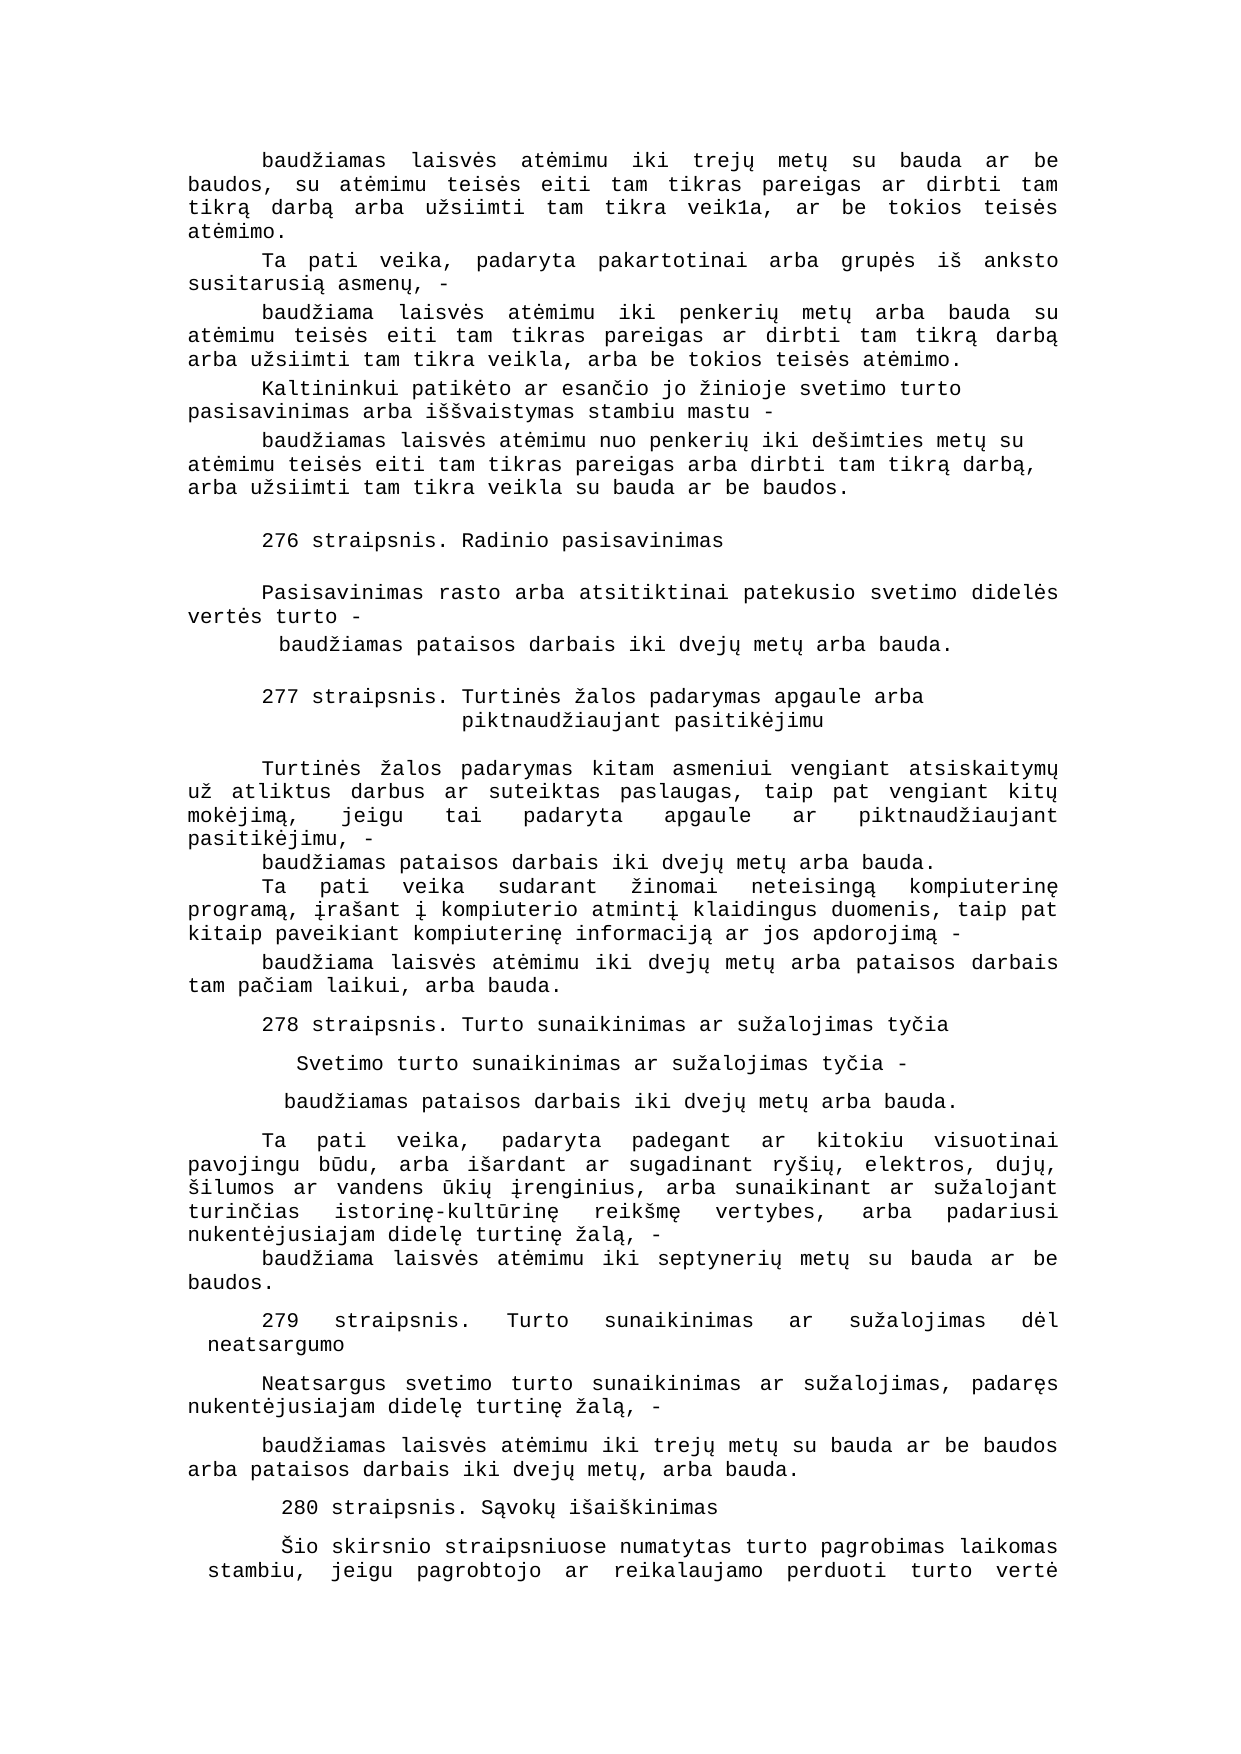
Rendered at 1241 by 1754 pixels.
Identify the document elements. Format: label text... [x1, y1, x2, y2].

text baudžiama laisvės atėmimu iki septynerių metų su bauda ar be baudos. [187, 1248, 1059, 1295]
text Šio skirsnio straipsniuose numatytas turto pagrobimas laikomas stambiu, jeigu pagrobtojo ar reikalaujamo perduoti turto vertė [207, 1536, 1059, 1583]
text Pasisavinimas rasto arba atsitiktinai patekusio svetimo didelės vertės turto - [187, 582, 1059, 629]
text baudžiama laisvės atėmimu iki penkerių metų arba bauda su atėmimu teisės eiti tam tikras pareigas ar dirbti tam tikrą darbą arba užsiimti tam tikra veikla, arba be tokios teisės atėmimo. [187, 302, 1059, 373]
text Ta pati veika sudarant žinomai neteisingą kompiuterinę programą, įrašant į kompiuterio atmintį klaidingus duomenis, taip pat kitaip paveikiant kompiuterinę informaciją ar jos apdorojimą - [187, 876, 1059, 947]
text baudžiama laisvės atėmimu iki dvejų metų arba pataisos darbais tam pačiam laikui, arba bauda. [187, 952, 1059, 999]
text Turtinės žalos padarymas kitam asmeniui vengiant atsiskaitymų už atliktus darbus ar suteiktas paslaugas, taip pat vengiant kitų mokėjimą, jeigu tai padaryta apgaule ar piktnaudžiaujant pasitikėjimu, - [187, 757, 1059, 852]
text baudžiamas laisvės atėmimu iki trejų metų su bauda ar be baudos, su atėmimu teisės eiti tam tikras pareigas ar dirbti tam tikrą darbą arba užsiimti tam tikra veik1a, ar be tokios teisės atėmimo. [187, 150, 1059, 244]
text Neatsargus svetimo turto sunaikinimas ar sužalojimas, padaręs nukentėjusiajam didelę turtinę žalą, - [187, 1373, 1059, 1420]
text 278 straipsnis. Turto sunaikinimas ar sužalojimas tyčia [210, 1014, 1059, 1038]
text Ta pati veika, padaryta padegant ar kitokiu visuotinai pavojingu būdu, arba išardant ar sugadinant ryšių, elektros, dujų, šilumos ar vandens ūkių įrenginius, arba sunaikinant ar sužalojant turinčias istorinę-kultūrinę reikšmę vertybes, arba padariusi nukentėjusiajam didelę turtinę žalą, - [187, 1130, 1059, 1248]
text Ta pati veika, padaryta pakartotinai arba grupės iš anksto susitarusią asmenų, - [187, 249, 1059, 297]
text baudžiamas pataisos darbais iki dvejų metų arba bauda. [187, 852, 1059, 876]
text baudžiamas pataisos darbais iki dvejų metų arba bauda. [204, 634, 1059, 658]
text baudžiamas pataisos darbais iki dvejų metų arba bauda. [210, 1091, 1059, 1115]
text 276 straipsnis. Radinio pasisavinimas [205, 530, 1059, 553]
text baudžiamas laisvės atėmimu iki trejų metų su bauda ar be baudos arba pataisos darbais iki dvejų metų, arba bauda. [187, 1435, 1059, 1482]
text piktnaudžiaujant pasitikėjimu [261, 710, 1059, 734]
text 277 straipsnis. Turtinės žalos padarymas apgaule arba [261, 687, 1059, 710]
text Svetimo turto sunaikinimas ar sužalojimas tyčia - [210, 1053, 1059, 1076]
text baudžiamas laisvės atėmimu nuo penkerių iki dešimties metų su atėmimu teisės eiti tam tikras pareigas arba dirbti tam tikrą darbą, arba užsiimti tam tikra veikla su bauda ar be baudos. [187, 430, 1059, 501]
text 280 straipsnis. Sąvokų išaiškinimas [207, 1497, 1059, 1521]
text Kaltininkui patikėto ar esančio jo žinioje svetimo turto pasisavinimas arba iššvaistymas stambiu mastu - [187, 378, 1059, 425]
text 279 straipsnis. Turto sunaikinimas ar sužalojimas dėl neatsargumo [207, 1310, 1059, 1358]
